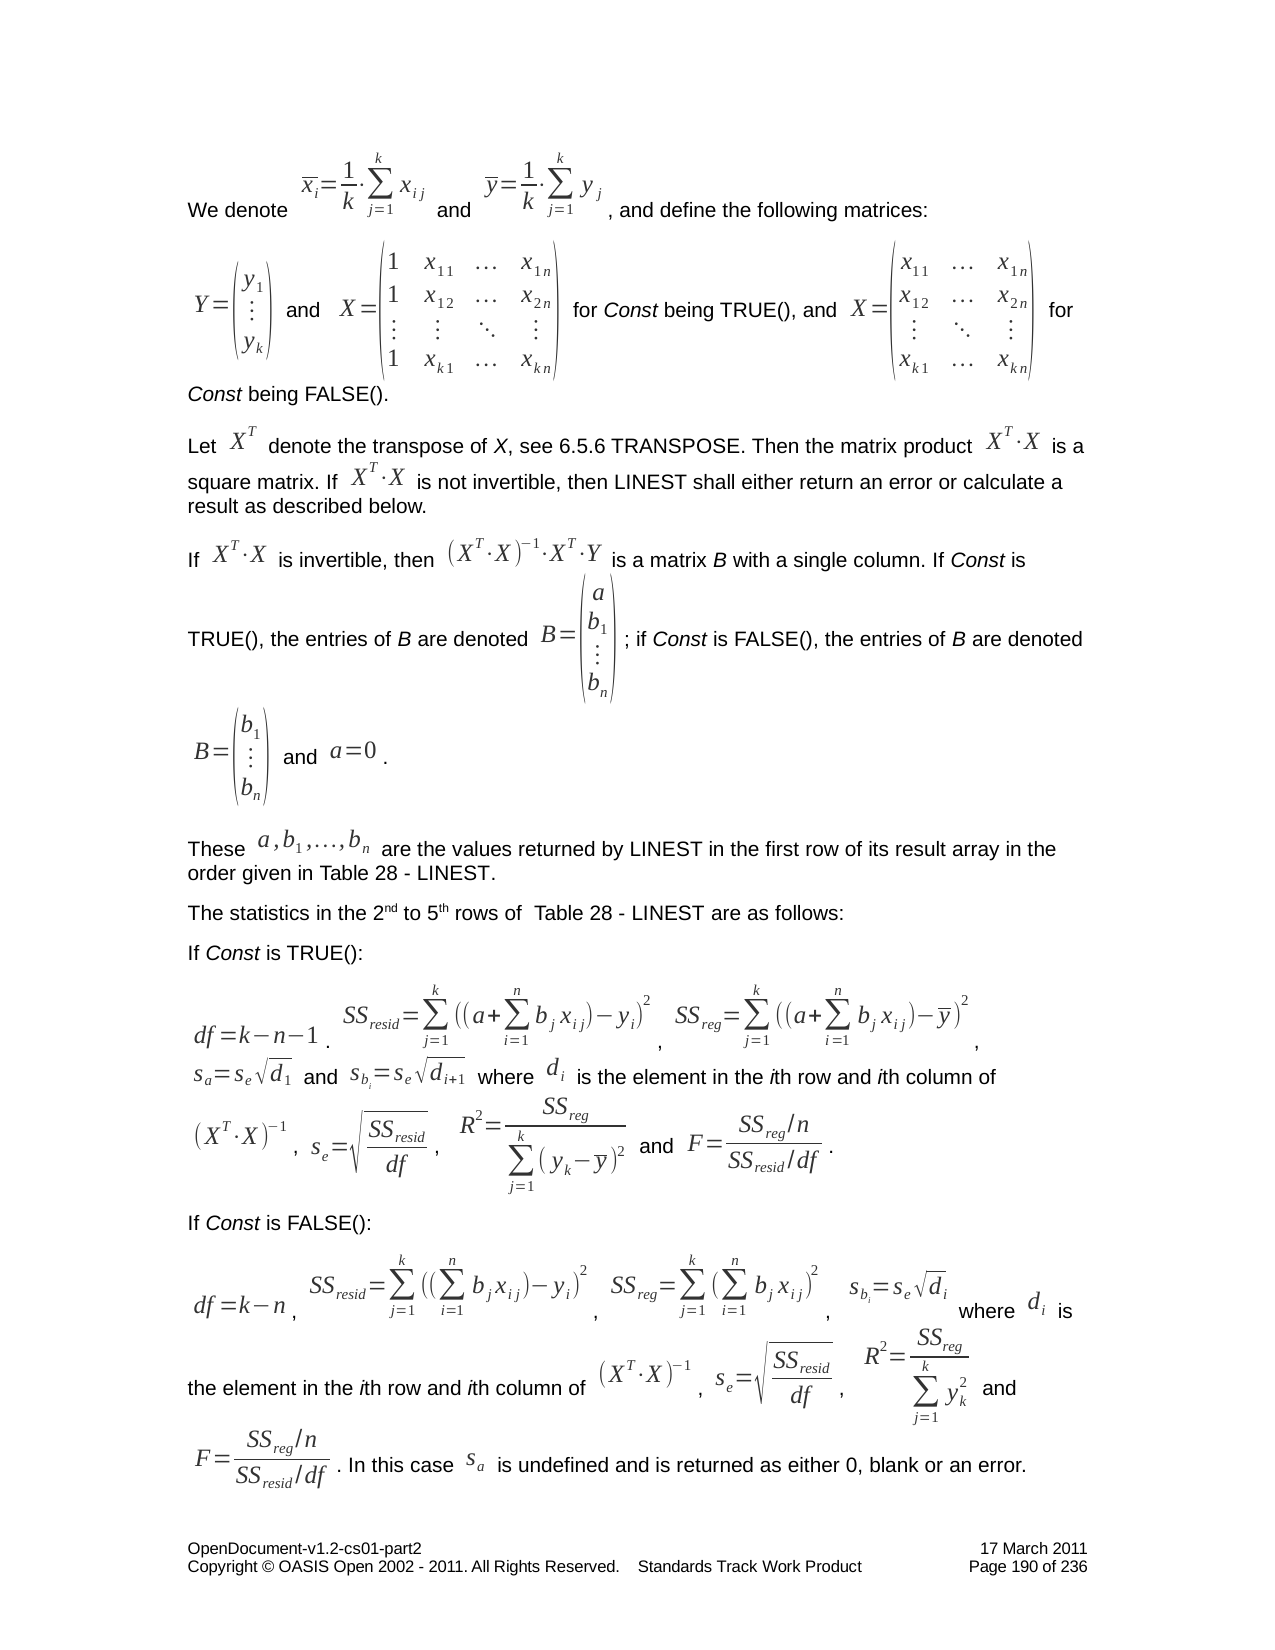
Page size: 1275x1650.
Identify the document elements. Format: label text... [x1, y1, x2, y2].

text If Const is FALSE(): [187, 1211, 1088, 1235]
text If Const is TRUE(): [187, 941, 1088, 965]
text These are the values returned by LINEST in the first row of its result array in the order given in Table 28 - LINEST. [187, 825, 1088, 884]
text The statistics in the 2nd to 5th rows of Table 28 - LINEST are as follows: [187, 901, 1088, 925]
text We denote and , and define the following matrices: [187, 150, 1088, 222]
text , , , where is the element in the ith row and ith column of , , and . In this case is undefined and is returned as either 0, blank or an error. [187, 1252, 1088, 1492]
text If is invertible, then is a matrix B with a single column. If Const is TRUE(), the entries of B are denoted ; if Const is FALSE(), the entries of B are denoted and . [187, 534, 1088, 808]
text Let denote the transpose of X, see 6.5.6 TRANSPOSE. Then the matrix product is a square matrix. If is not invertible, then LINEST shall either return an error or calculate a result as described below. [187, 423, 1088, 518]
text and for Const being TRUE(), and for Const being FALSE(). [187, 238, 1088, 406]
text . , , and where is the element in the ith row and ith column of , , and . [187, 982, 1088, 1195]
